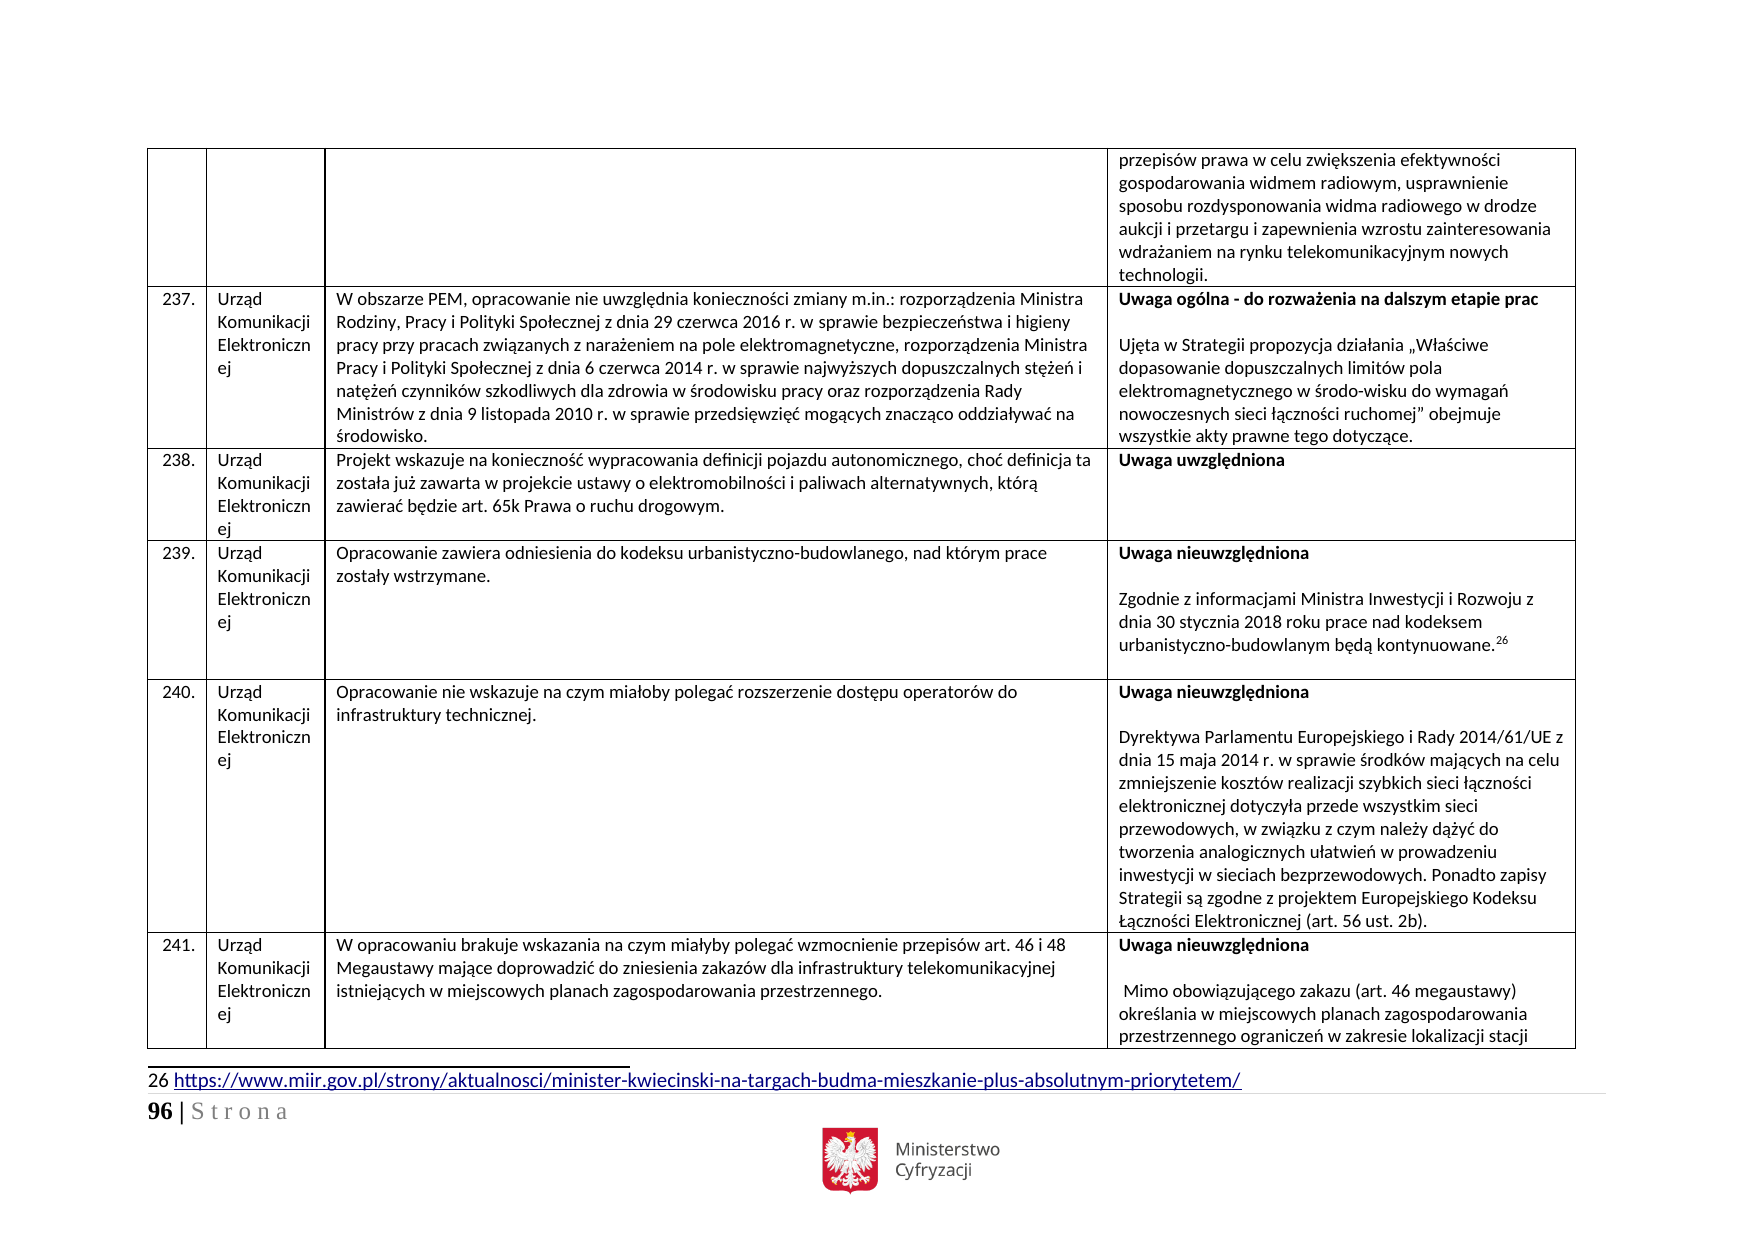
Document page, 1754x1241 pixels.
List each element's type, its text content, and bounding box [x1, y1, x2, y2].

table_cell Uwaga ogólna - do rozważenia na dalszym etapie prac Ujęta w Strategii propozycja działania „Właściwe dopasowanie dopuszczalnych limitów pola elektromagnetycznego w środo-wisku do wymagań nowoczesnych sieci łączności ruchomej” obejmuje wszystkie akty prawne tego dotyczące. [1108, 287, 1575, 448]
table_cell przepisów prawa w celu zwiększenia efektywności gospodarowania widmem radiowym, usprawnienie sposobu rozdysponowania widma radiowego w drodze aukcji i przetargu i zapewnienia wzrostu zainteresowania wdrażaniem na rynku telekomunikacyjnym nowych technologii. [1108, 149, 1575, 286]
table_cell [148, 149, 206, 286]
table_cell Opracowanie nie wskazuje na czym miałoby polegać rozszerzenie dostępu operatorów do infrastruktury technicznej. [326, 680, 1107, 932]
table_cell Urząd Komunikacji Elektronicznej [207, 680, 324, 932]
table_cell Urząd Komunikacji Elektronicznej [207, 287, 324, 448]
table_cell Urząd Komunikacji Elektronicznej [207, 449, 324, 540]
table_cell Urząd Komunikacji Elektronicznej [207, 541, 324, 679]
table_cell Opracowanie zawiera odniesienia do kodeksu urbanistyczno-budowlanego, nad którym prace zostały wstrzymane. [326, 541, 1107, 679]
table_cell [326, 149, 1107, 286]
table_cell W opracowaniu brakuje wskazania na czym miałyby polegać wzmocnienie przepisów art. 46 i 48 Megaustawy mające doprowadzić do zniesienia zakazów dla infrastruktury telekomunikacyjnej istniejących w miejscowych planach zagospodarowania przestrzennego. [326, 933, 1107, 1048]
table_cell Uwaga nieuwzględniona Zgodnie z informacjami Ministra Inwestycji i Rozwoju z dnia 30 stycznia 2018 roku prace nad kodeksem urbanistyczno-budowlanym będą kontynuowane. [1108, 541, 1575, 679]
table_cell Projekt wskazuje na konieczność wypracowania definicji pojazdu autonomicznego, choć definicja ta została już zawarta w projekcie ustawy o elektromobilności i paliwach alternatywnych, którą zawierać będzie art. 65k Prawa o ruchu drogowym. [326, 449, 1107, 540]
table_cell [148, 933, 206, 1048]
table_cell Uwaga uwzględniona [1108, 449, 1575, 540]
table_cell [148, 287, 206, 448]
table_cell [207, 149, 324, 286]
table_cell [148, 541, 206, 679]
table_cell [148, 449, 206, 540]
table_cell Urząd Komunikacji Elektronicznej [207, 933, 324, 1048]
table_cell [148, 680, 206, 932]
table_cell Uwaga nieuwzględniona Dyrektywa Parlamentu Europejskiego i Rady 2014/61/UE z dnia 15 maja 2014 r. w sprawie środków mających na celu zmniejszenie kosztów realizacji szybkich sieci łączności elektronicznej dotyczyła przede wszystkim sieci przewodowych, w związku z czym należy dążyć do tworzenia analogicznych ułatwień w prowadzeniu inwestycji w sieciach bezprzewodowych. Ponadto zapisy Strategii są zgodne z projektem Europejskiego Kodeksu Łączności Elektronicznej (art. 56 ust. 2b). [1108, 680, 1575, 932]
table_cell Uwaga nieuwzględniona Mimo obowiązującego zakazu (art. 46 megaustawy) określania w miejscowych planach zagospodarowania przestrzennego ograniczeń w zakresie lokalizacji stacji [1108, 933, 1575, 1048]
table_cell W obszarze PEM, opracowanie nie uwzględnia konieczności zmiany m.in.: rozporządzenia Ministra Rodziny, Pracy i Polityki Społecznej z dnia 29 czerwca 2016 r. w sprawie bezpieczeństwa i higieny pracy przy pracach związanych z narażeniem na pole elektromagnetyczne, rozporządzenia Ministra Pracy i Polityki Społecznej z dnia 6 czerwca 2014 r. w sprawie najwyższych dopuszczalnych stężeń i natężeń czynników szkodliwych dla zdrowia w środowisku pracy oraz rozporządzenia Rady Ministrów z dnia 9 listopada 2010 r. w sprawie przedsięwzięć mogących znacząco oddziaływać na środowisko. [326, 287, 1107, 448]
